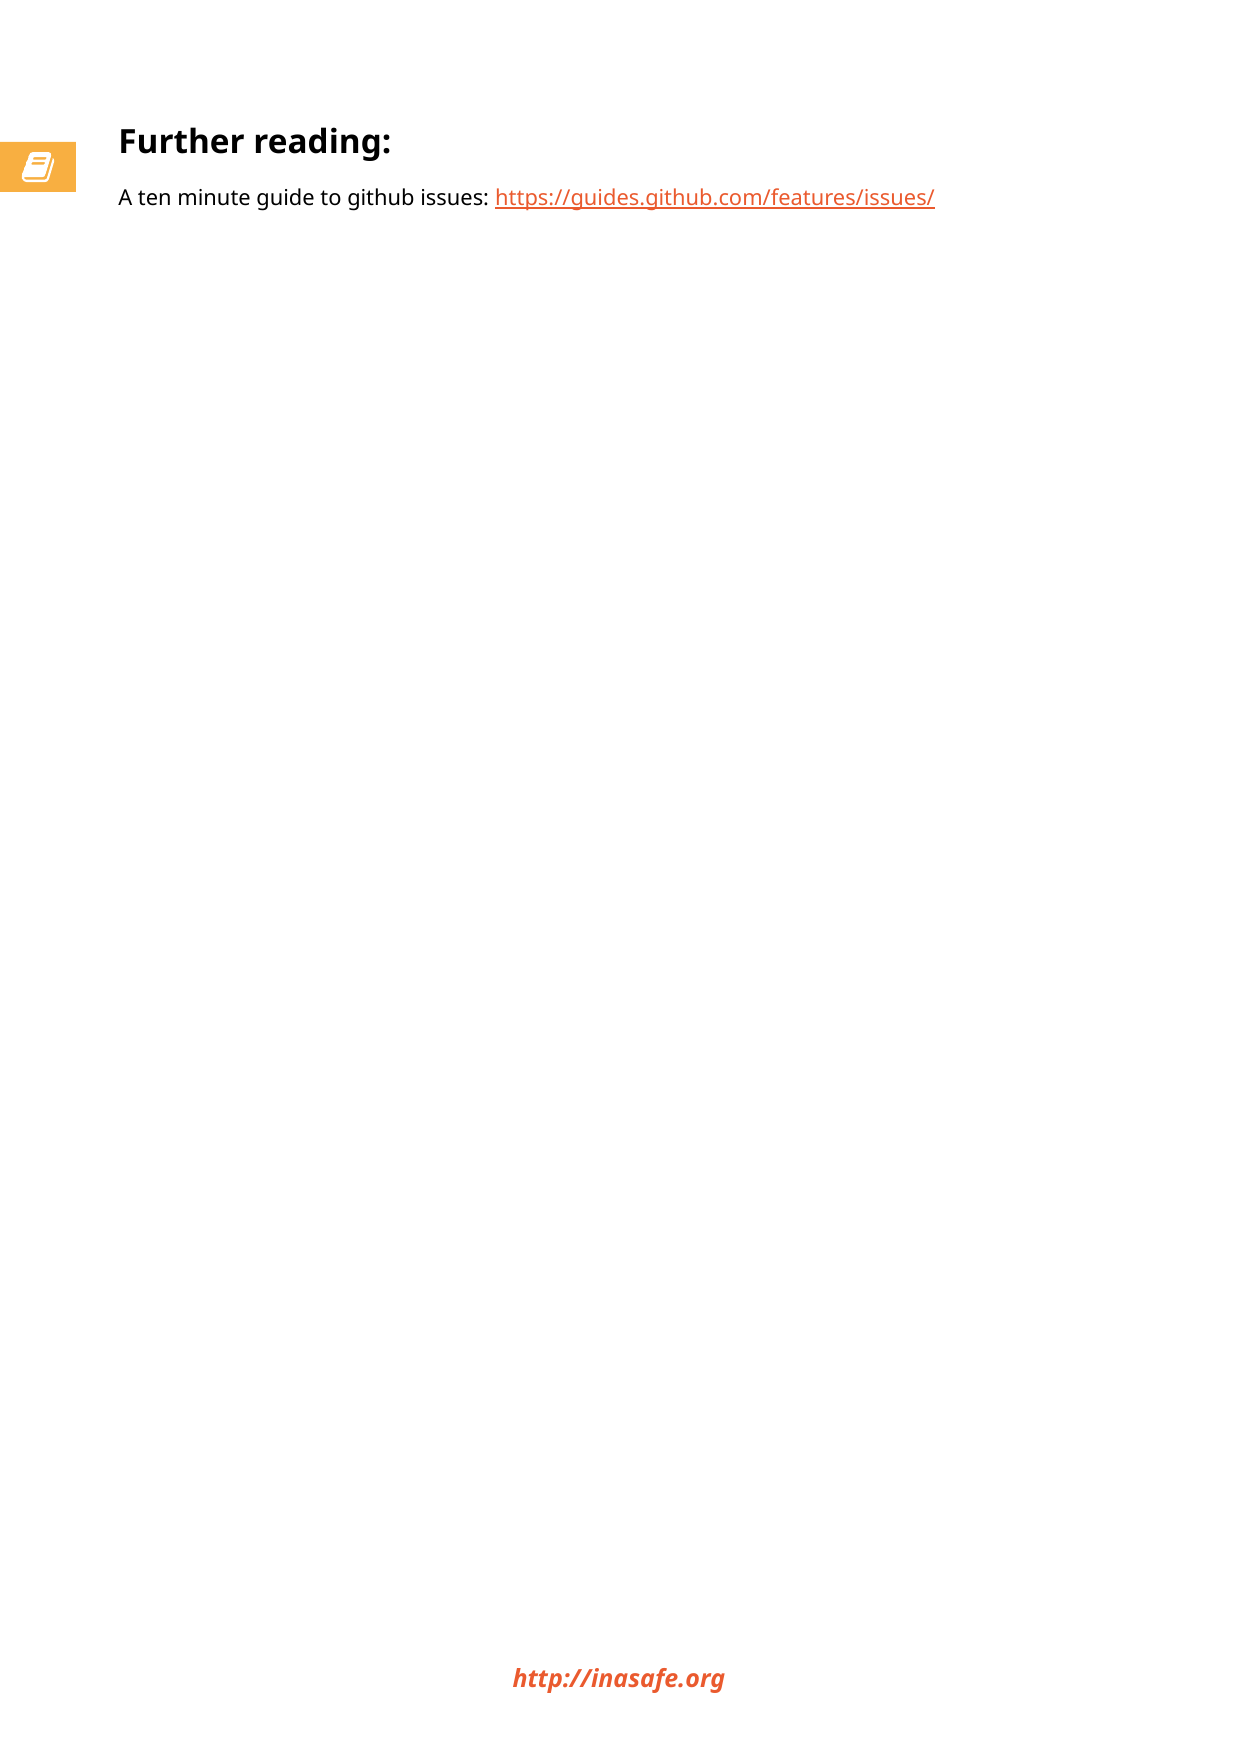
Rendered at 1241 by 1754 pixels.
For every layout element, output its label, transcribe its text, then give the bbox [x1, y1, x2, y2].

text A ten minute guide to github issues: https://guides.github.com/features/issues/ [118, 182, 1122, 212]
subtitle Further reading: [118, 118, 1122, 163]
